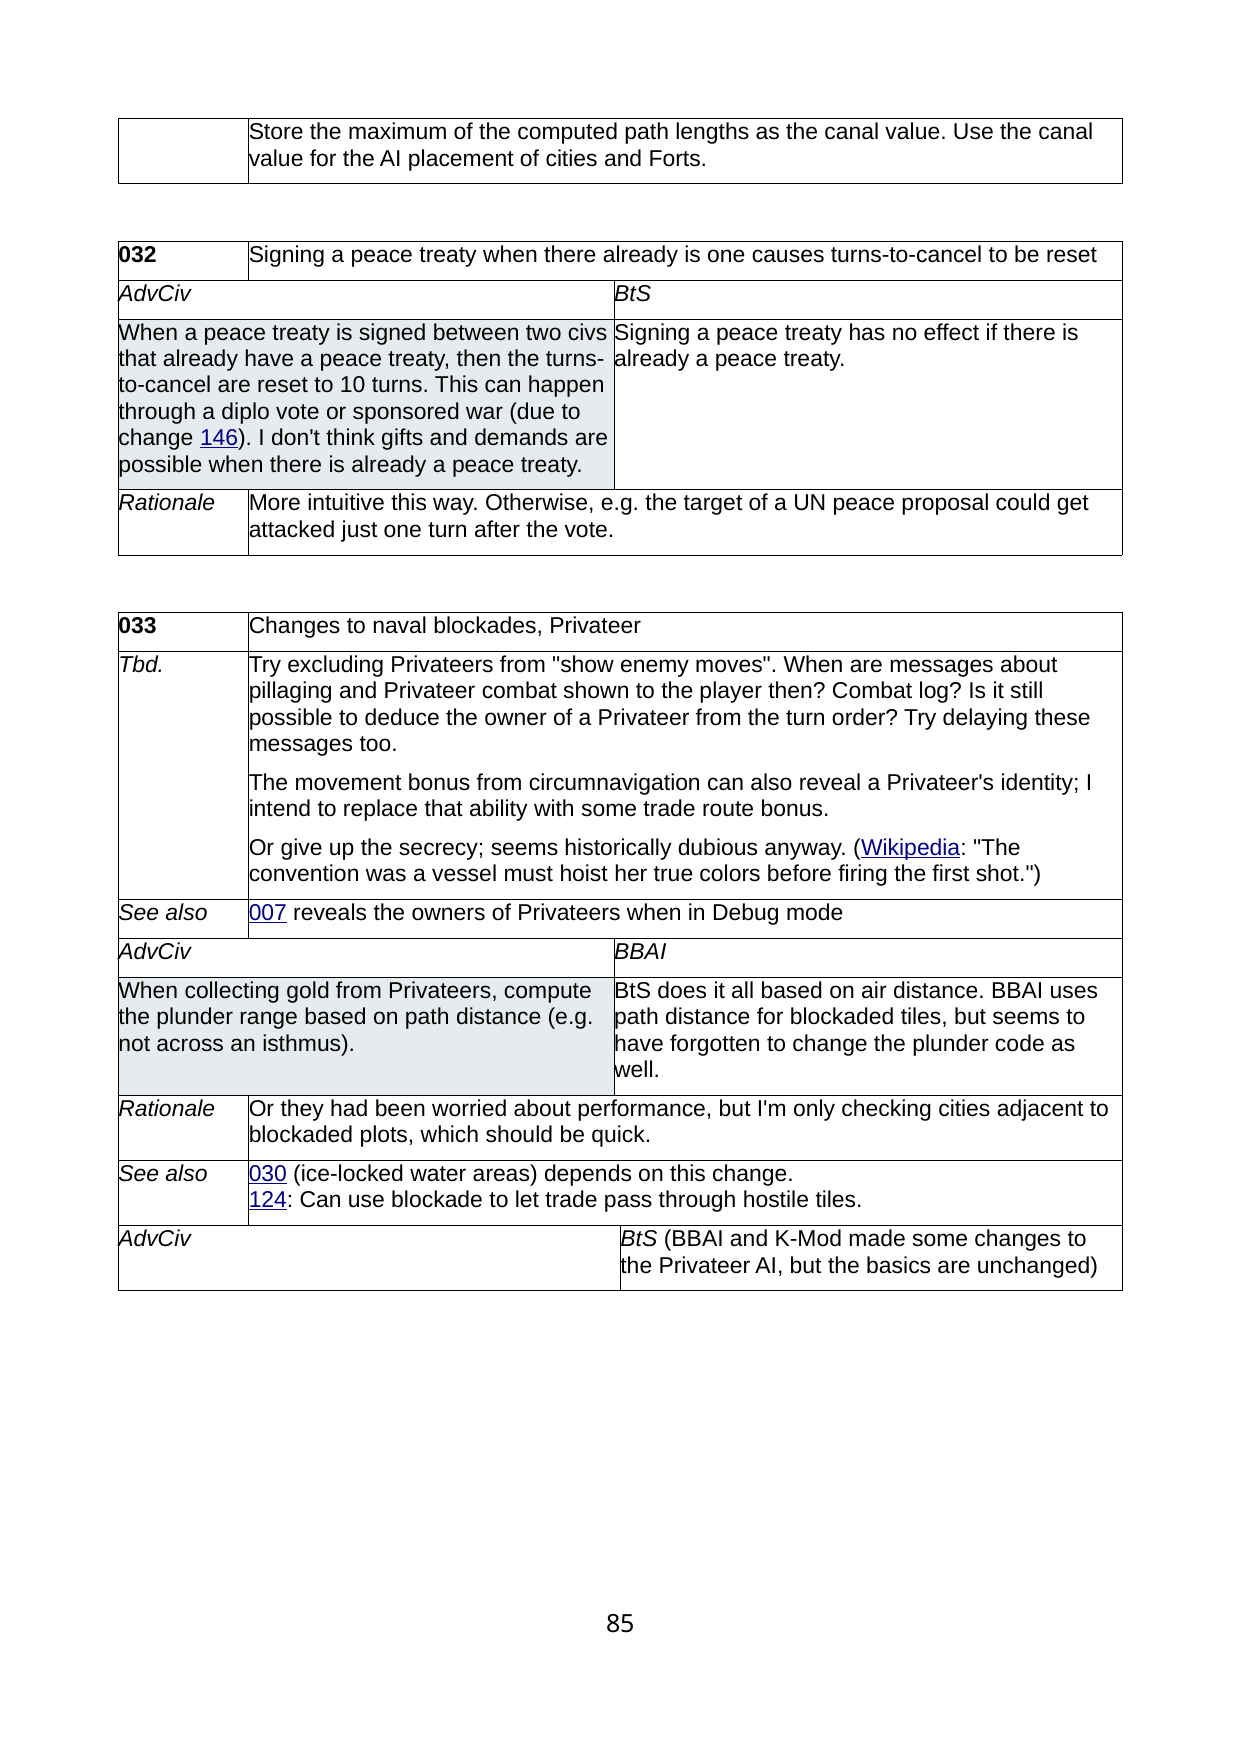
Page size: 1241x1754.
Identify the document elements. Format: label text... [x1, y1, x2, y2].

table_cell 007 reveals the owners of Privateers when in Debug mode [249, 900, 1122, 938]
table_cell Or they had been worried about performance, but I'm only checking cities adjacent to blockaded plots, which should be quick. [249, 1096, 1122, 1160]
table_cell See also [119, 1161, 248, 1225]
table_cell BtS does it all based on air distance. BBAI uses path distance for blockaded tiles, but seems to have forgotten to change the plunder code as well. [615, 978, 1122, 1095]
table_cell Store the maximum of the computed path lengths as the canal value. Use the canal value for the AI placement of cities and Forts. [249, 119, 1122, 183]
table_cell BtS (BBAI and K-Mod made some changes to the Privateer AI, but the basics are unchanged) [621, 1226, 1122, 1290]
table_cell Rationale [119, 1096, 248, 1160]
table_cell 030 (ice-locked water areas) depends on this change. 124: Can use blockade to let trade pass through hostile tiles. [249, 1161, 1122, 1225]
table_header 033 [119, 613, 248, 651]
table_cell Try excluding Privateers from "show enemy moves". When are messages about pillaging and Privateer combat shown to the player then? Combat log? Is it still possible to deduce the owner of a Privateer from the turn order? Try delaying these messages too. The movement bonus from circumnavigation can also reveal a Privateer's identity; I intend to replace that ability with some trade route bonus. Or give up the secrecy; seems historically dubious anyway. (Wikipedia: "The convention was a vessel must hoist her true colors before firing the first shot.") [249, 652, 1122, 899]
table_cell [119, 119, 248, 183]
table_cell BtS [615, 281, 1122, 319]
table_cell AdvCiv [119, 281, 614, 319]
table_cell Tbd. [119, 652, 248, 899]
table_cell When a peace treaty is signed between two civs that already have a peace treaty, then the turns-to-cancel are reset to 10 turns. This can happen through a diplo vote or sponsored war (due to change 146). I don't think gifts and demands are possible when there is already a peace treaty. [119, 320, 614, 489]
table_cell When collecting gold from Privateers, compute the plunder range based on path distance (e.g. not across an isthmus). [119, 978, 614, 1095]
table_cell AdvCiv [119, 1226, 620, 1290]
table_cell See also [119, 900, 248, 938]
table_cell Signing a peace treaty has no effect if there is already a peace treaty. [615, 320, 1122, 489]
table_header Signing a peace treaty when there already is one causes turns-to-cancel to be reset [249, 242, 1122, 280]
table_header Changes to naval blockades, Privateer [249, 613, 1122, 651]
table_cell Rationale [119, 490, 248, 554]
table_cell BBAI [615, 939, 1122, 977]
table_cell AdvCiv [119, 939, 614, 977]
table_cell More intuitive this way. Otherwise, e.g. the target of a UN peace proposal could get attacked just one turn after the vote. [249, 490, 1122, 554]
table_header 032 [119, 242, 248, 280]
